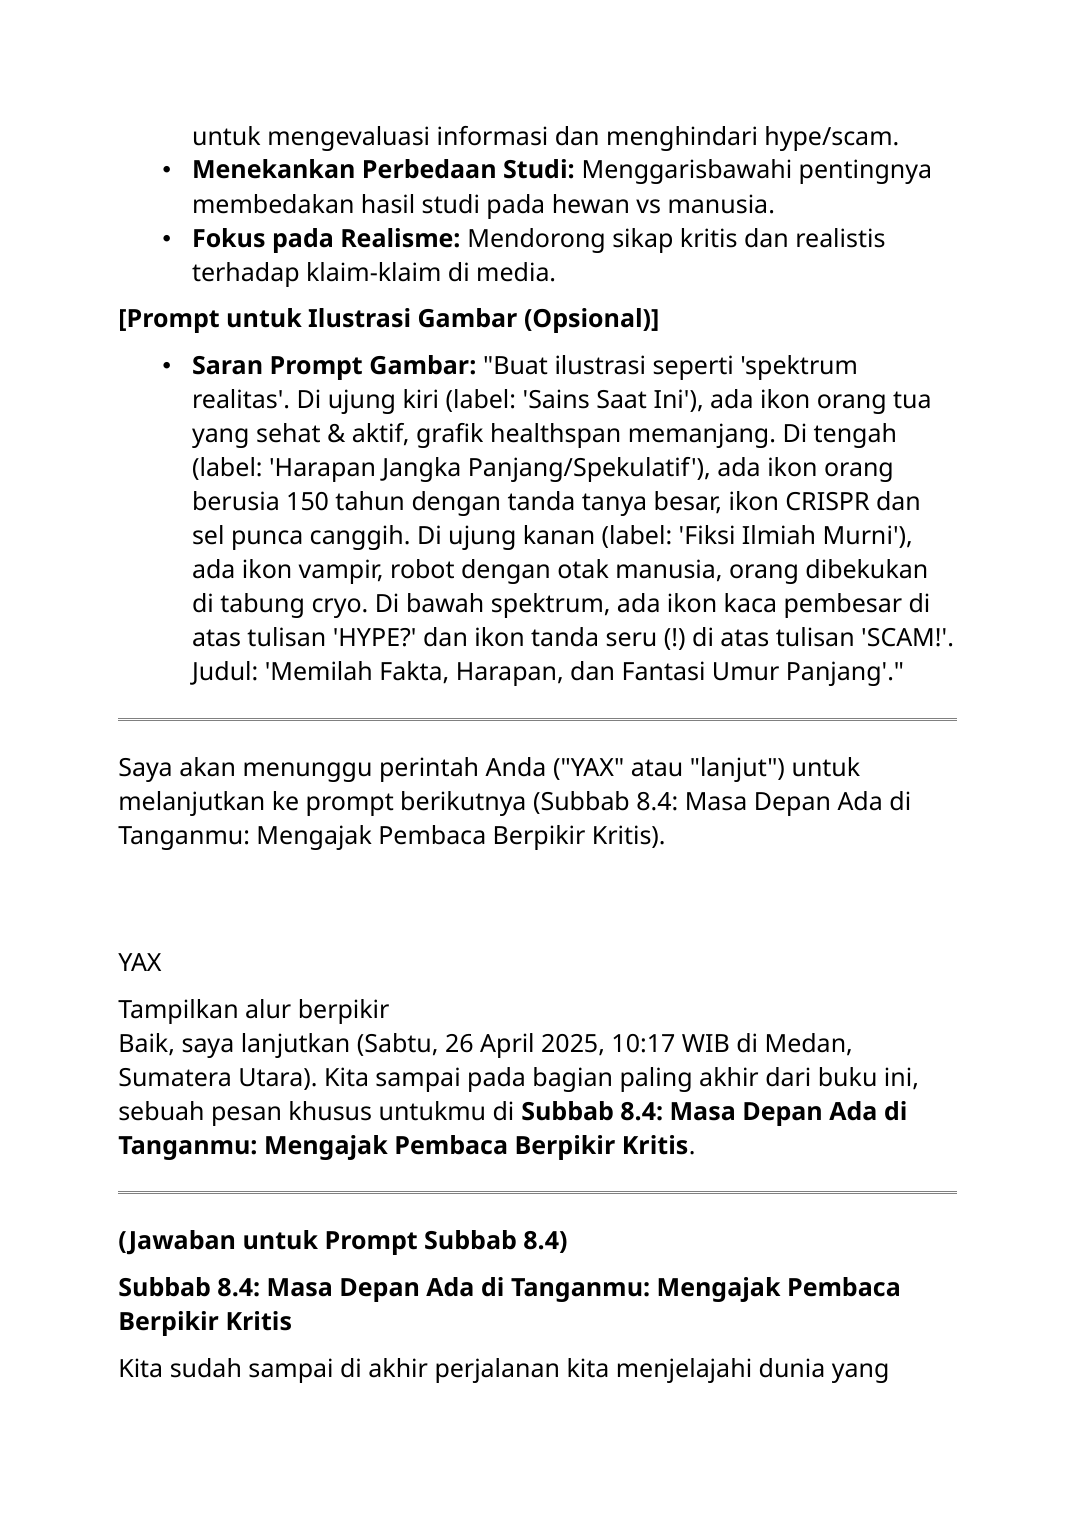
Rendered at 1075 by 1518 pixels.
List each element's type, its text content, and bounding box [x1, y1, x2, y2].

text YAX [118, 945, 957, 979]
text [Prompt untuk Ilustrasi Gambar (Opsional)] [118, 301, 957, 335]
text Saya akan menunggu perintah Anda ("YAX" atau "lanjut") untuk melanjutkan ke prompt berikutnya (Subbab 8.4: Masa Depan Ada di Tanganmu: Mengajak Pembaca Berpikir Kritis). [118, 749, 957, 852]
list Saran Prompt Gambar: "Buat ilustrasi seperti 'spektrum realitas'. Di ujung kiri (label: 'Sains Saat Ini'), ada ikon orang tua yang sehat & aktif, grafik healthspan memanjang. Di tengah (label: 'Harapan Jangka Panjang/Spekulatif'), ada ikon orang berusia 150 tahun dengan tanda tanya besar, ikon CRISPR dan sel punca canggih. Di ujung kanan (label: 'Fiksi Ilmiah Murni'), ada ikon vampir, robot dengan otak manusia, orang dibekukan di tabung cryo. Di bawah spektrum, ada ikon kaca pembesar di atas tulisan 'HYPE?' dan ikon tanda seru (!) di atas tulisan 'SCAM!'. Judul: 'Memilah Fakta, Harapan, dan Fantasi Umur Panjang'." [162, 347, 957, 688]
text Tampilkan alur berpikir [118, 991, 957, 1025]
text Baik, saya lanjutkan (Sabtu, 26 April 2025, 10:17 WIB di Medan, Sumatera Utara). Kita sampai pada bagian paling akhir dari buku ini, sebuah pesan khusus untukmu di Subbab 8.4: Masa Depan Ada di Tanganmu: Mengajak Pembaca Berpikir Kritis. [118, 1025, 957, 1162]
text Kita sudah sampai di akhir perjalanan kita menjelajahi dunia yang [118, 1350, 957, 1384]
text (Jawaban untuk Prompt Subbab 8.4) [118, 1223, 957, 1257]
list Fokus pada Realisme: Mendorong sikap kritis dan realistis terhadap klaim-klaim di media. [162, 220, 957, 288]
text Subbab 8.4: Masa Depan Ada di Tanganmu: Mengajak Pembaca Berpikir Kritis [118, 1269, 957, 1338]
list Menekankan Perbedaan Studi: Menggarisbawahi pentingnya membedakan hasil studi pada hewan vs manusia. [162, 152, 957, 220]
list untuk mengevaluasi informasi dan menghindari hype/scam. [162, 118, 957, 152]
